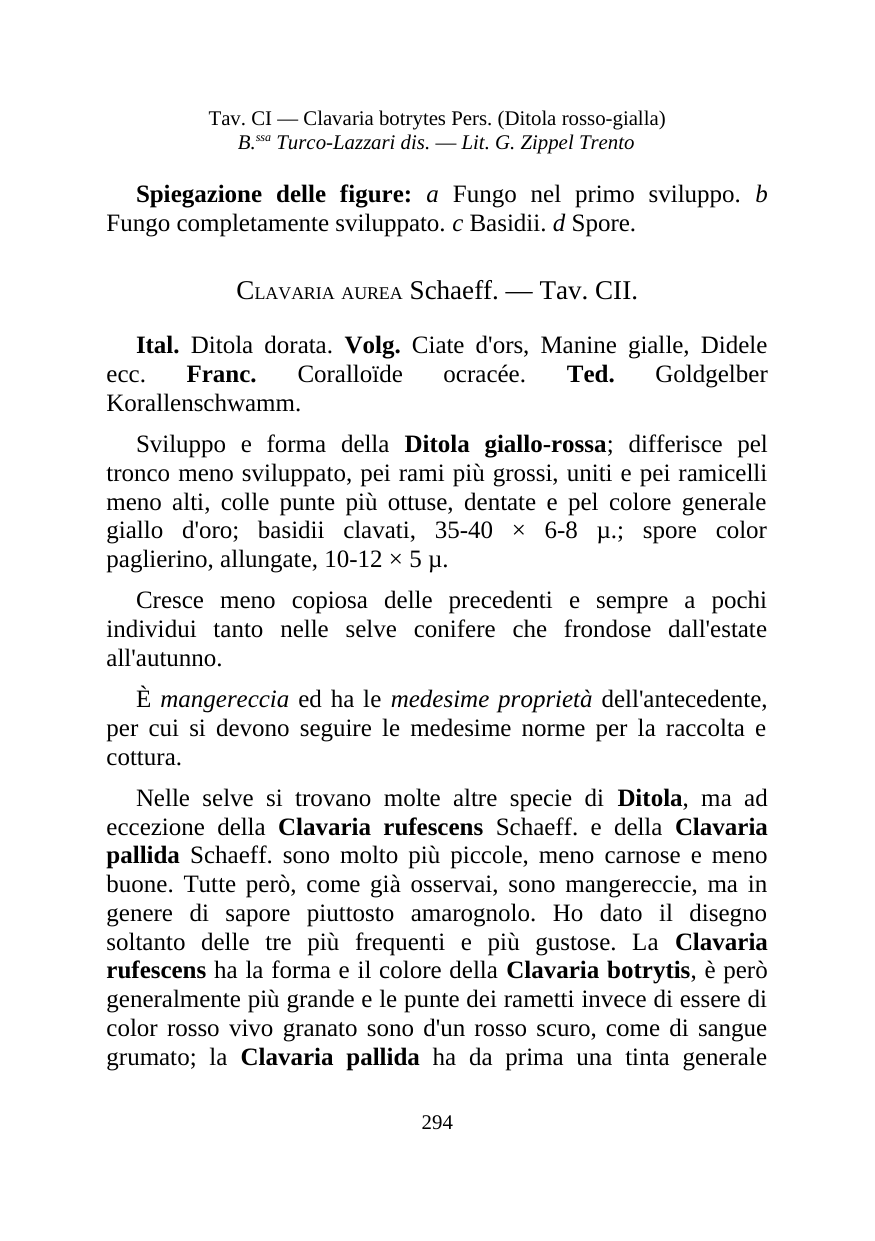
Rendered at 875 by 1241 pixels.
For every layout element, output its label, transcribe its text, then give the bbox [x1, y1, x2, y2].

text Tav. CI — Clavaria botrytes Pers. (Ditola rosso-gialla) B.ssa Turco-Lazzari dis. — Lit. G. Zippel Trento [106, 106, 768, 154]
text Ital. Ditola dorata. Volg. Ciate d'ors, Manine gialle, Didele ecc. Franc. Coralloïde ocracée. Ted. Goldgelber Korallenschwamm. [106, 331, 768, 417]
text Spiegazione delle figure: a Fungo nel primo sviluppo. b Fungo completamente sviluppato. c Basidii. d Spore. [106, 179, 768, 237]
text Nelle selve si trovano molte altre specie di Ditola, ma ad eccezione della Clavaria rufescens Schaeff. e della Clavaria pallida Schaeff. sono molto più piccole, meno carnose e meno buone. Tutte però, come già osservai, sono mangereccie, ma in genere di sapore piuttosto amarognolo. Ho dato il disegno soltanto delle tre più frequenti e più gustose. La Clavaria rufescens ha la forma e il colore della Clavaria botrytis, è però generalmente più grande e le punte dei rametti invece di essere di color rosso vivo granato sono d'un rosso scuro, come di sangue grumato; la Clavaria pallida ha da prima una tinta generale [106, 783, 768, 1071]
text Clavaria aurea Schaeff. — Tav. CII. [106, 274, 768, 306]
text È mangereccia ed ha le medesime proprietà dell'antecedente, per cui si devono seguire le medesime norme per la raccolta e cottura. [106, 684, 768, 771]
text Sviluppo e forma della Ditola giallo-rossa; differisce pel tronco meno sviluppato, pei rami più grossi, uniti e pei ramicelli meno alti, colle punte più ottuse, dentate e pel colore generale giallo d'oro; basidii clavati, 35-40 × 6-8 µ.; spore color paglierino, allungate, 10-12 × 5 µ. [106, 429, 768, 573]
text Cresce meno copiosa delle precedenti e sempre a pochi individui tanto nelle selve conifere che frondose dall'estate all'autunno. [106, 586, 768, 672]
